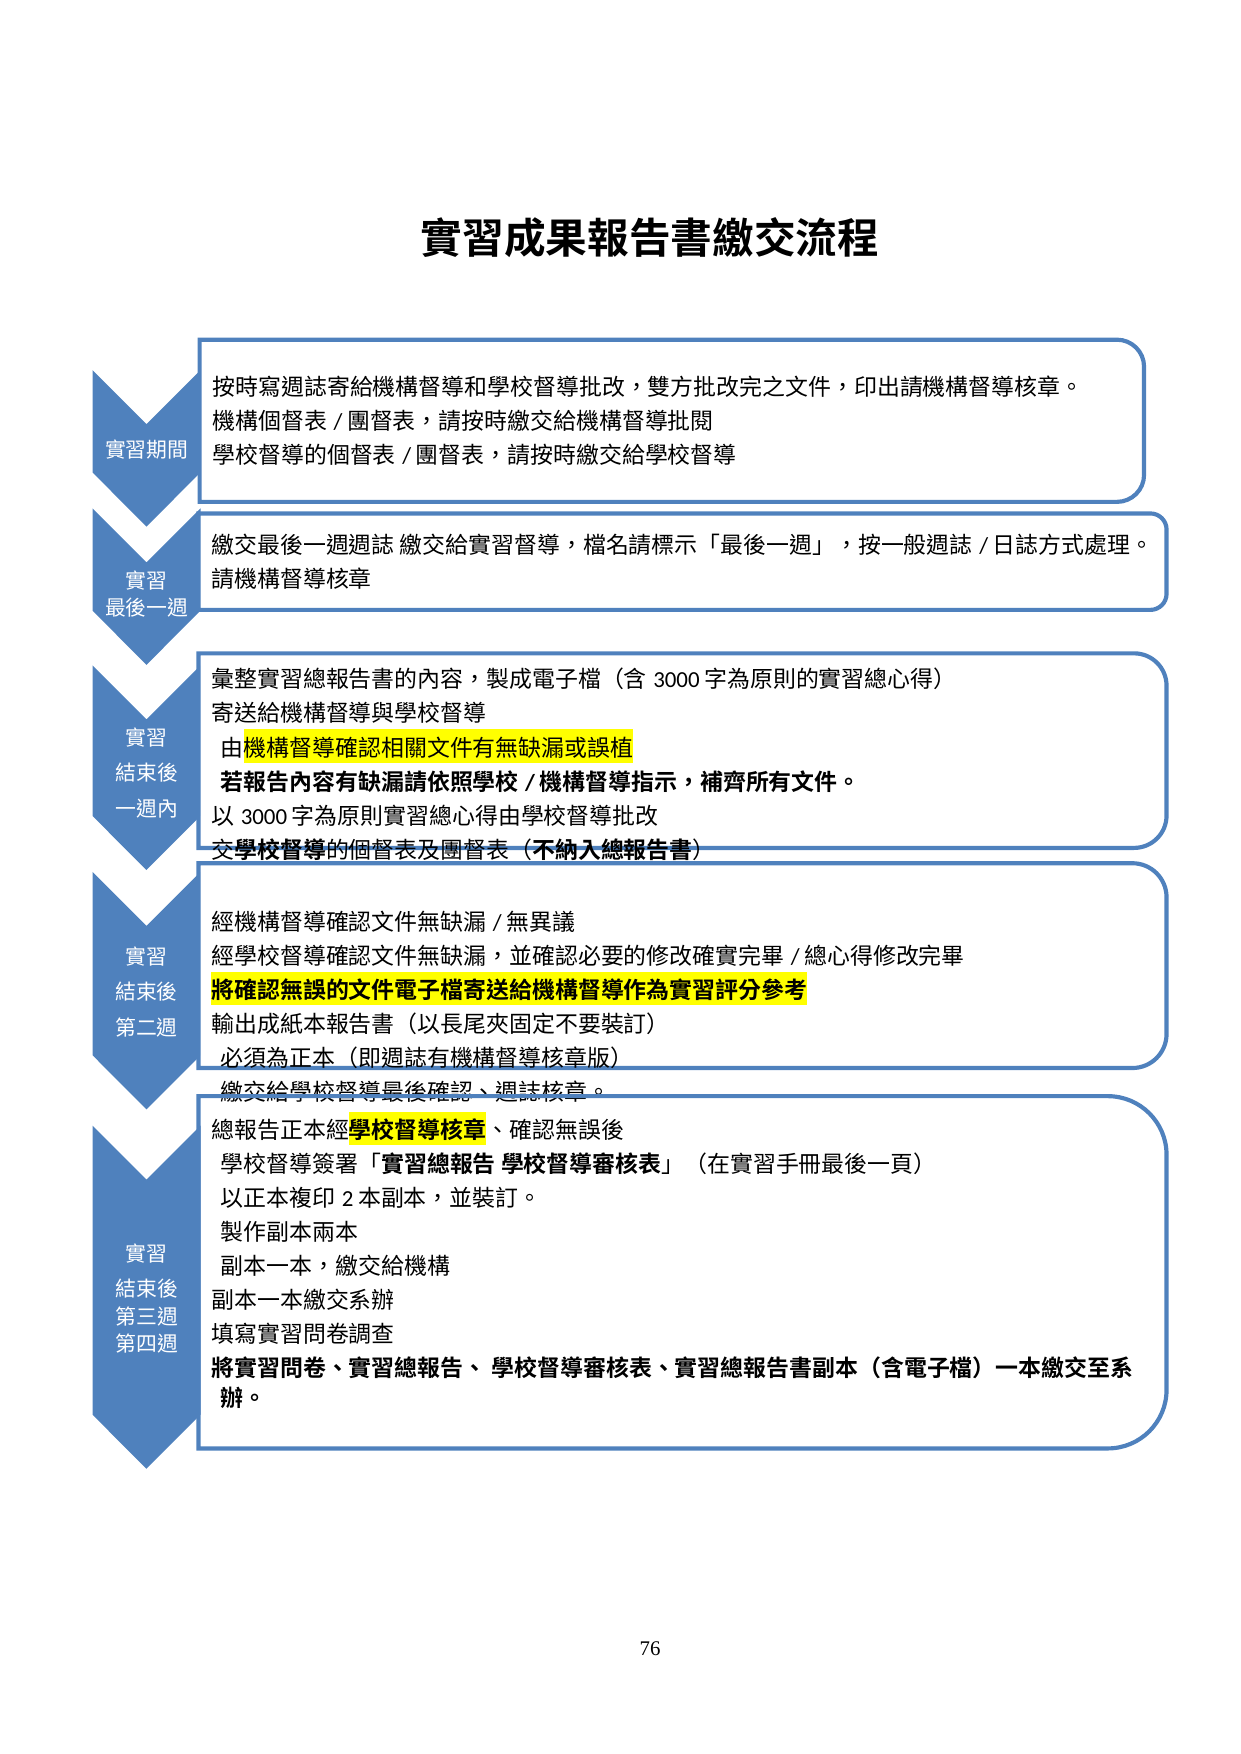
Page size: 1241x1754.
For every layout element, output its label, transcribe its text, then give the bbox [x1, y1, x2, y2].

subtitle 實習成果報告書繳交流程 [133, 193, 1167, 256]
